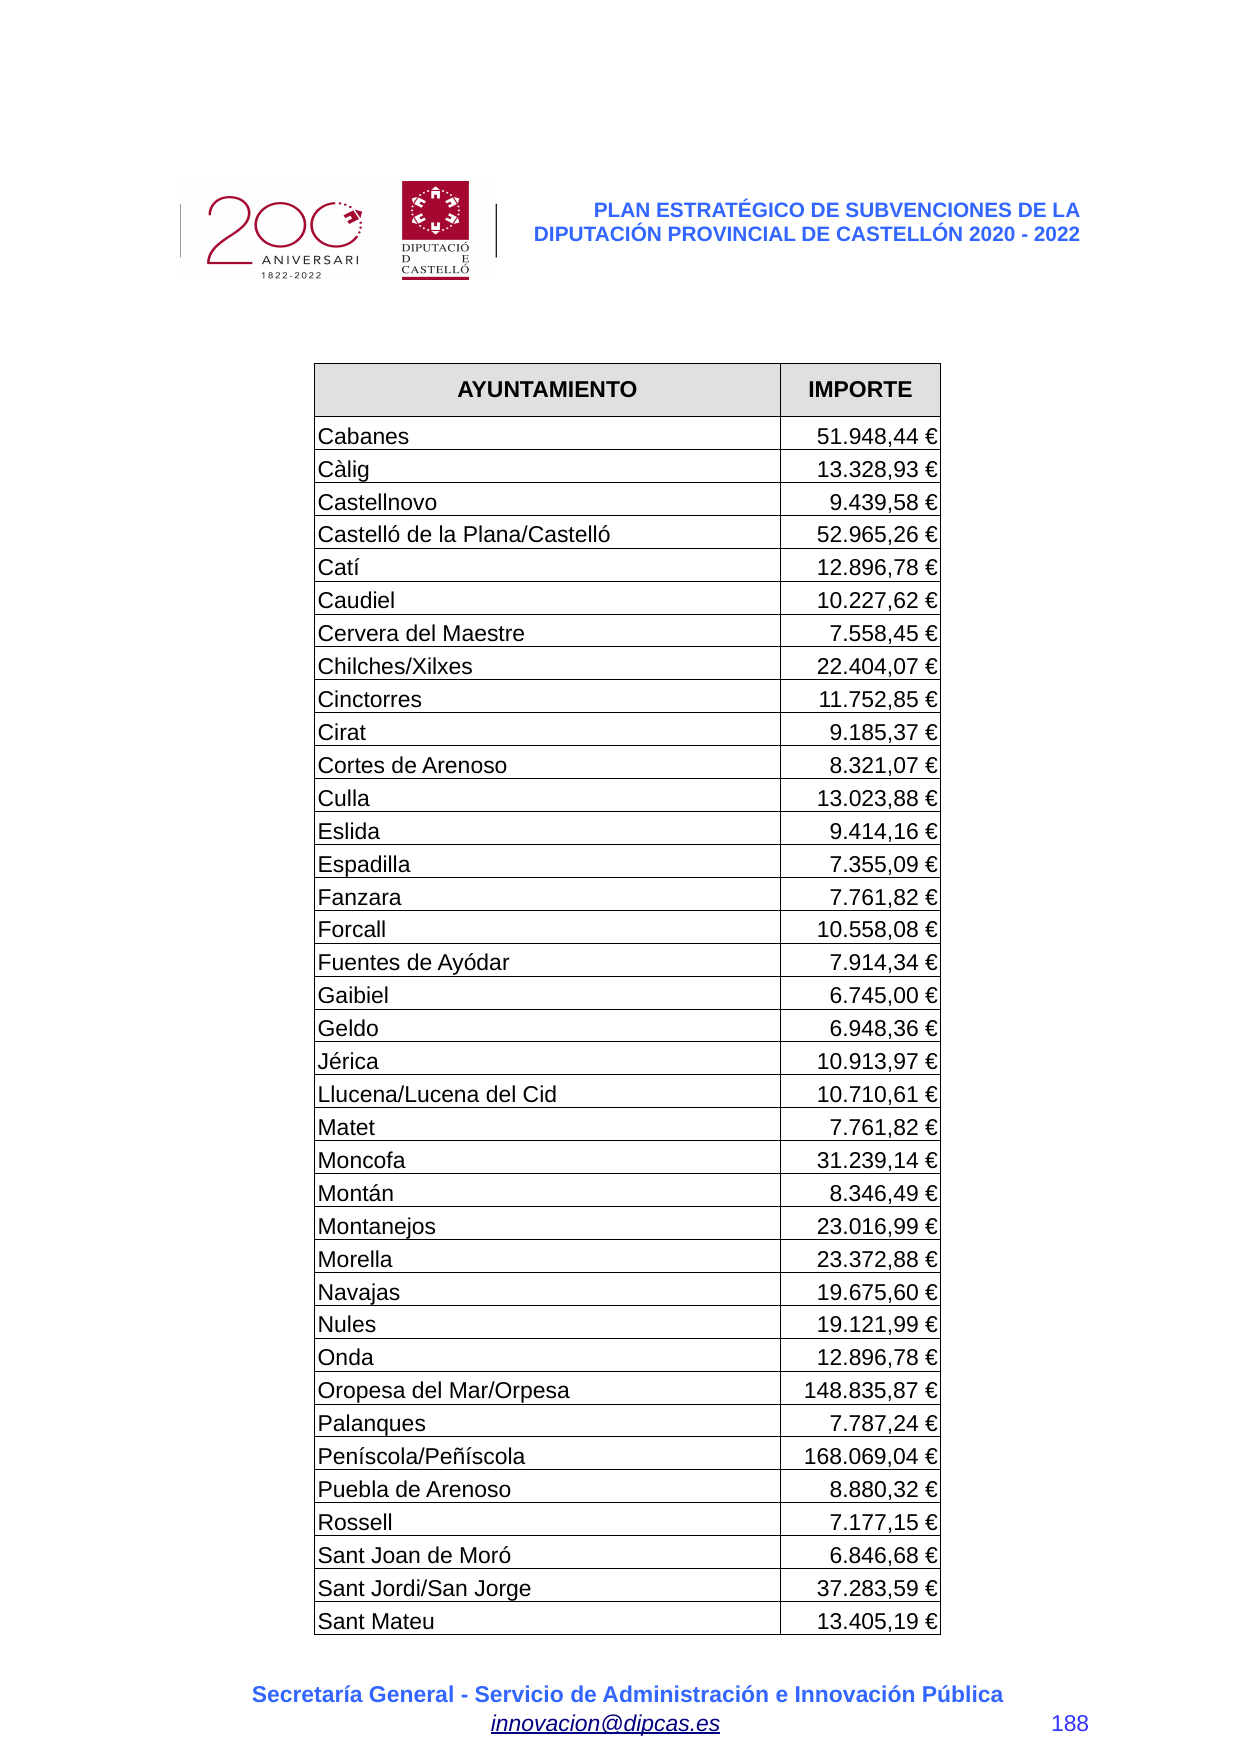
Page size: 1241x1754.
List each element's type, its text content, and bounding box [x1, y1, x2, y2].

table_cell Catí [315, 549, 780, 581]
table_cell Càlig [315, 450, 780, 482]
table_cell 22.404,07 € [781, 647, 940, 679]
table_cell 7.355,09 € [781, 845, 940, 877]
table_cell 10.227,62 € [781, 582, 940, 613]
table_cell Cirat [315, 713, 780, 745]
table_cell Geldo [315, 1010, 780, 1041]
table_cell Cortes de Arenoso [315, 746, 780, 778]
table_cell Sant Joan de Moró [315, 1536, 780, 1568]
table_cell 148.835,87 € [781, 1372, 940, 1403]
table_cell 7.761,82 € [781, 878, 940, 910]
table_cell 7.761,82 € [781, 1108, 940, 1140]
table_cell Eslida [315, 812, 780, 844]
table_cell Matet [315, 1108, 780, 1140]
table_cell 8.321,07 € [781, 746, 940, 778]
table_cell 6.745,00 € [781, 977, 940, 1008]
table_cell 23.372,88 € [781, 1240, 940, 1272]
table_cell Cabanes [315, 417, 780, 449]
table_cell Nules [315, 1306, 780, 1338]
table_cell 8.880,32 € [781, 1470, 940, 1502]
table_cell 13.023,88 € [781, 779, 940, 811]
table_cell 37.283,59 € [781, 1569, 940, 1601]
table_cell Forcall [315, 911, 780, 943]
table_header IMPORTE [781, 364, 940, 416]
table_cell Peníscola/Peñíscola [315, 1437, 780, 1469]
table_cell 52.965,26 € [781, 516, 940, 548]
table_cell 13.328,93 € [781, 450, 940, 482]
table_cell 19.675,60 € [781, 1273, 940, 1305]
table_cell Llucena/Lucena del Cid [315, 1075, 780, 1107]
table_cell 10.710,61 € [781, 1075, 940, 1107]
table_cell Castelló de la Plana/Castelló [315, 516, 780, 548]
table_cell 6.846,68 € [781, 1536, 940, 1568]
table_cell 11.752,85 € [781, 680, 940, 712]
table_cell 7.787,24 € [781, 1405, 940, 1436]
table_cell 168.069,04 € [781, 1437, 940, 1469]
table_cell 7.558,45 € [781, 615, 940, 646]
table_header AYUNTAMIENTO [315, 364, 780, 416]
table_cell 13.405,19 € [781, 1602, 940, 1634]
table_cell 8.346,49 € [781, 1174, 940, 1206]
table_cell 51.948,44 € [781, 417, 940, 449]
table_cell Rossell [315, 1503, 780, 1535]
table_cell Chilches/Xilxes [315, 647, 780, 679]
table_cell Fanzara [315, 878, 780, 910]
table_cell Gaibiel [315, 977, 780, 1008]
table_cell 19.121,99 € [781, 1306, 940, 1338]
table_cell Palanques [315, 1405, 780, 1436]
table_cell 10.913,97 € [781, 1042, 940, 1074]
table_cell 9.439,58 € [781, 483, 940, 515]
table_cell Oropesa del Mar/Orpesa [315, 1372, 780, 1403]
table_cell Navajas [315, 1273, 780, 1305]
table_cell Espadilla [315, 845, 780, 877]
table_cell Cervera del Maestre [315, 615, 780, 646]
table_cell 7.177,15 € [781, 1503, 940, 1535]
table_cell Caudiel [315, 582, 780, 613]
table_cell 31.239,14 € [781, 1141, 940, 1173]
table_cell Jérica [315, 1042, 780, 1074]
table_cell 23.016,99 € [781, 1207, 940, 1239]
table_cell Morella [315, 1240, 780, 1272]
table_cell Moncofa [315, 1141, 780, 1173]
table_cell Cinctorres [315, 680, 780, 712]
table_cell 6.948,36 € [781, 1010, 940, 1041]
table_cell Montán [315, 1174, 780, 1206]
table_cell Fuentes de Ayódar [315, 944, 780, 976]
table_cell 7.914,34 € [781, 944, 940, 976]
table_cell Puebla de Arenoso [315, 1470, 780, 1502]
table_cell Sant Jordi/San Jorge [315, 1569, 780, 1601]
table_cell Castellnovo [315, 483, 780, 515]
table_cell Sant Mateu [315, 1602, 780, 1634]
table_cell 9.185,37 € [781, 713, 940, 745]
picture [180, 181, 497, 280]
table_cell Onda [315, 1339, 780, 1371]
table_cell 12.896,78 € [781, 549, 940, 581]
table_cell 10.558,08 € [781, 911, 940, 943]
table_cell 9.414,16 € [781, 812, 940, 844]
table_cell Montanejos [315, 1207, 780, 1239]
table_cell 12.896,78 € [781, 1339, 940, 1371]
table_cell Culla [315, 779, 780, 811]
